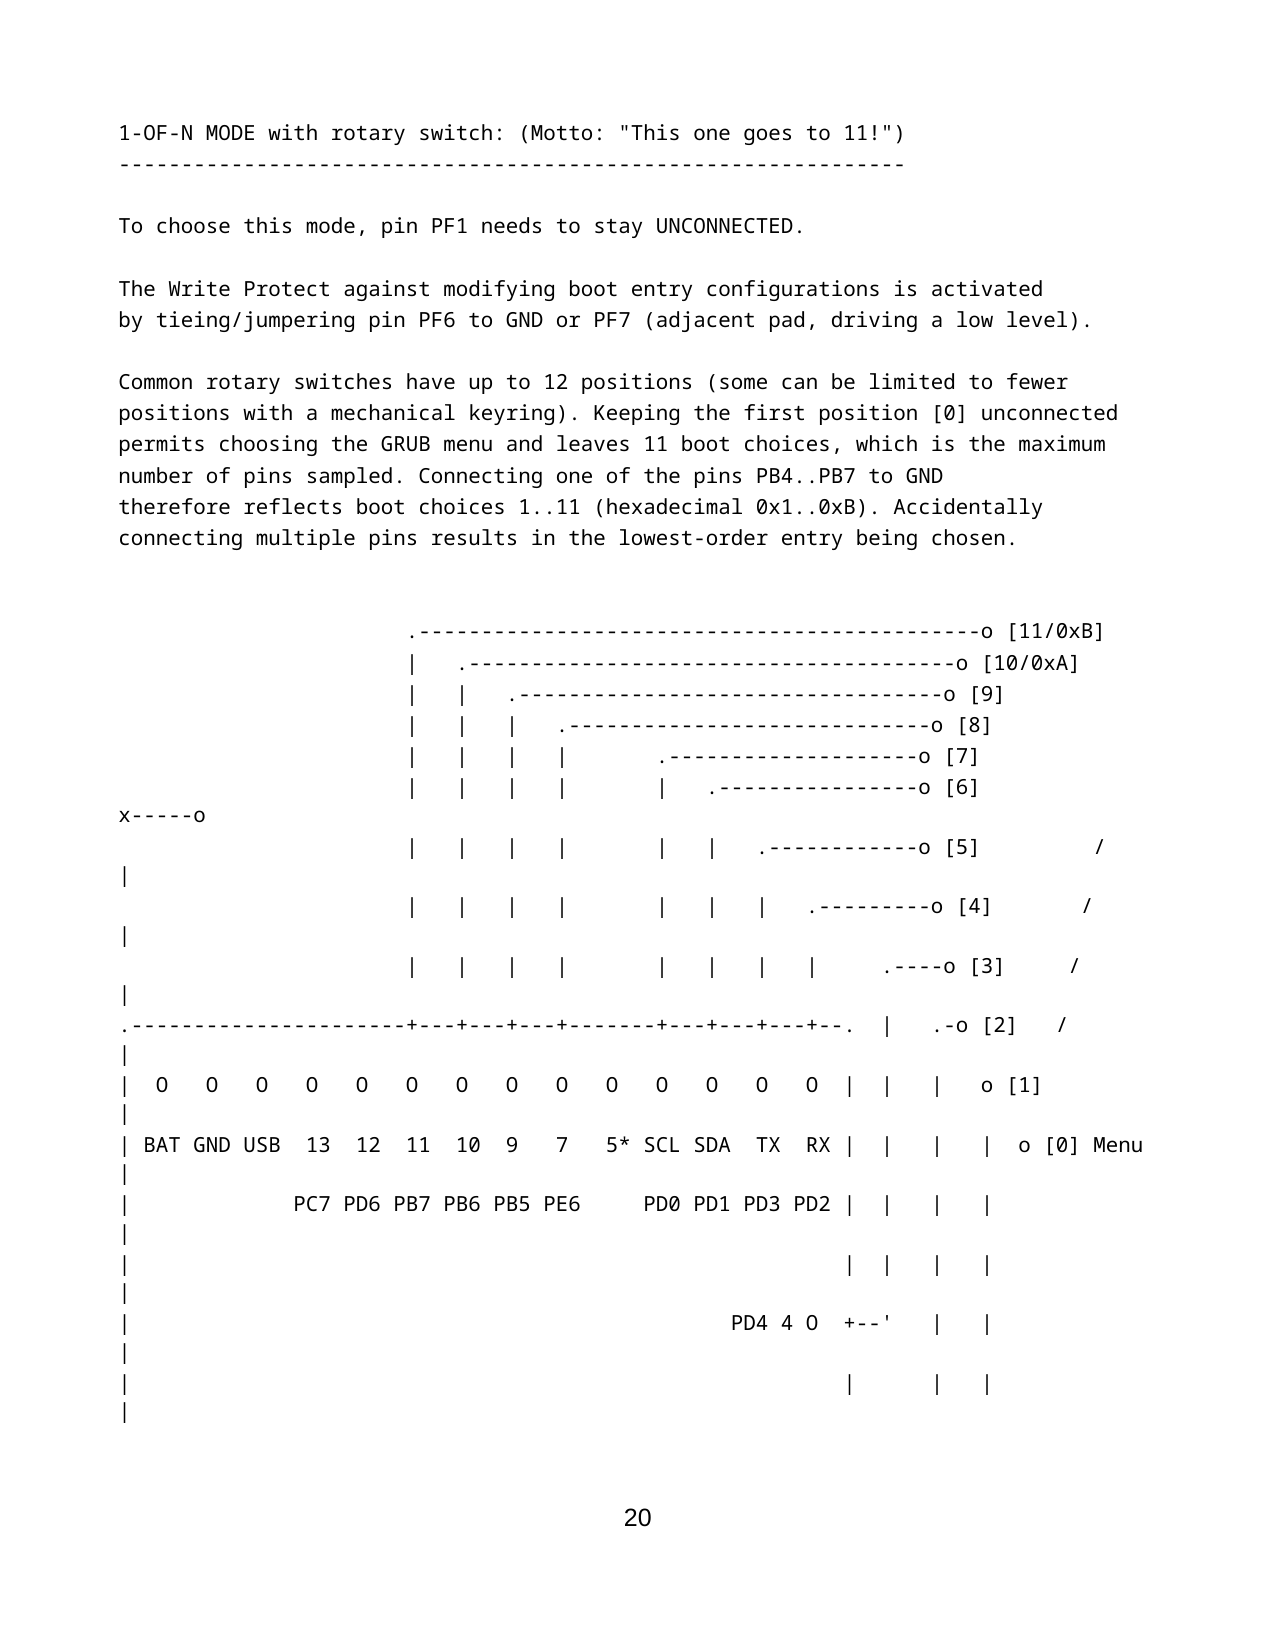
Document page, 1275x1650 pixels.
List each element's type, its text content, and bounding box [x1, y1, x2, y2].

text --------------------------------------------------------------- [118, 149, 1157, 178]
text | | | | | | .------------o [5] / | [118, 832, 1157, 889]
text by tieing/jumpering pin PF6 to GND or PF7 (adjacent pad, driving a low level). [118, 305, 1157, 333]
text therefore reflects boot choices 1..11 (hexadecimal 0x1..0xB). Accidentally [118, 492, 1157, 520]
text To choose this mode, pin PF1 needs to stay UNCONNECTED. [118, 212, 1157, 240]
text | | | | | | | | .----o [3] / | [118, 951, 1157, 1008]
text Common rotary switches have up to 12 positions (some can be limited to fewer [118, 367, 1157, 396]
text The Write Protect against modifying boot entry configurations is activated [118, 274, 1157, 302]
text | | | | | | [118, 1249, 1157, 1306]
text | | | | | [118, 1368, 1157, 1425]
text connecting multiple pins results in the lowest-order entry being chosen. [118, 523, 1157, 551]
text | | | | .--------------------o [7] [118, 741, 1157, 769]
text | O O O O O O O O O O O O O O | | | o [1] | [118, 1070, 1157, 1127]
text | PD4 4 O +--' | | | [118, 1308, 1157, 1365]
text 1-OF-N MODE with rotary switch: (Motto: "This one goes to 11!") [118, 118, 1157, 147]
text | PC7 PD6 PB7 PB6 PB5 PE6 PD0 PD1 PD3 PD2 | | | | | [118, 1189, 1157, 1246]
text | BAT GND USB 13 12 11 10 9 7 5* SCL SDA TX RX | | | | o [0] Menu | [118, 1130, 1157, 1187]
text permits choosing the GRUB menu and leaves 11 boot choices, which is the maximum [118, 429, 1157, 458]
text .----------------------+---+---+---+-------+---+---+---+--. | .-o [2] / | [118, 1011, 1157, 1067]
text | | | | | | | .---------o [4] / | [118, 891, 1157, 948]
text | | .----------------------------------o [9] [118, 679, 1157, 707]
text positions with a mechanical keyring). Keeping the first position [0] unconnected [118, 398, 1157, 427]
text number of pins sampled. Connecting one of the pins PB4..PB7 to GND [118, 461, 1157, 489]
text | | | .-----------------------------o [8] [118, 710, 1157, 738]
text .---------------------------------------------o [11/0xB] [118, 616, 1157, 645]
text | | | | | .----------------o [6] x-----o [118, 772, 1157, 829]
text | .---------------------------------------o [10/0xA] [118, 648, 1157, 676]
